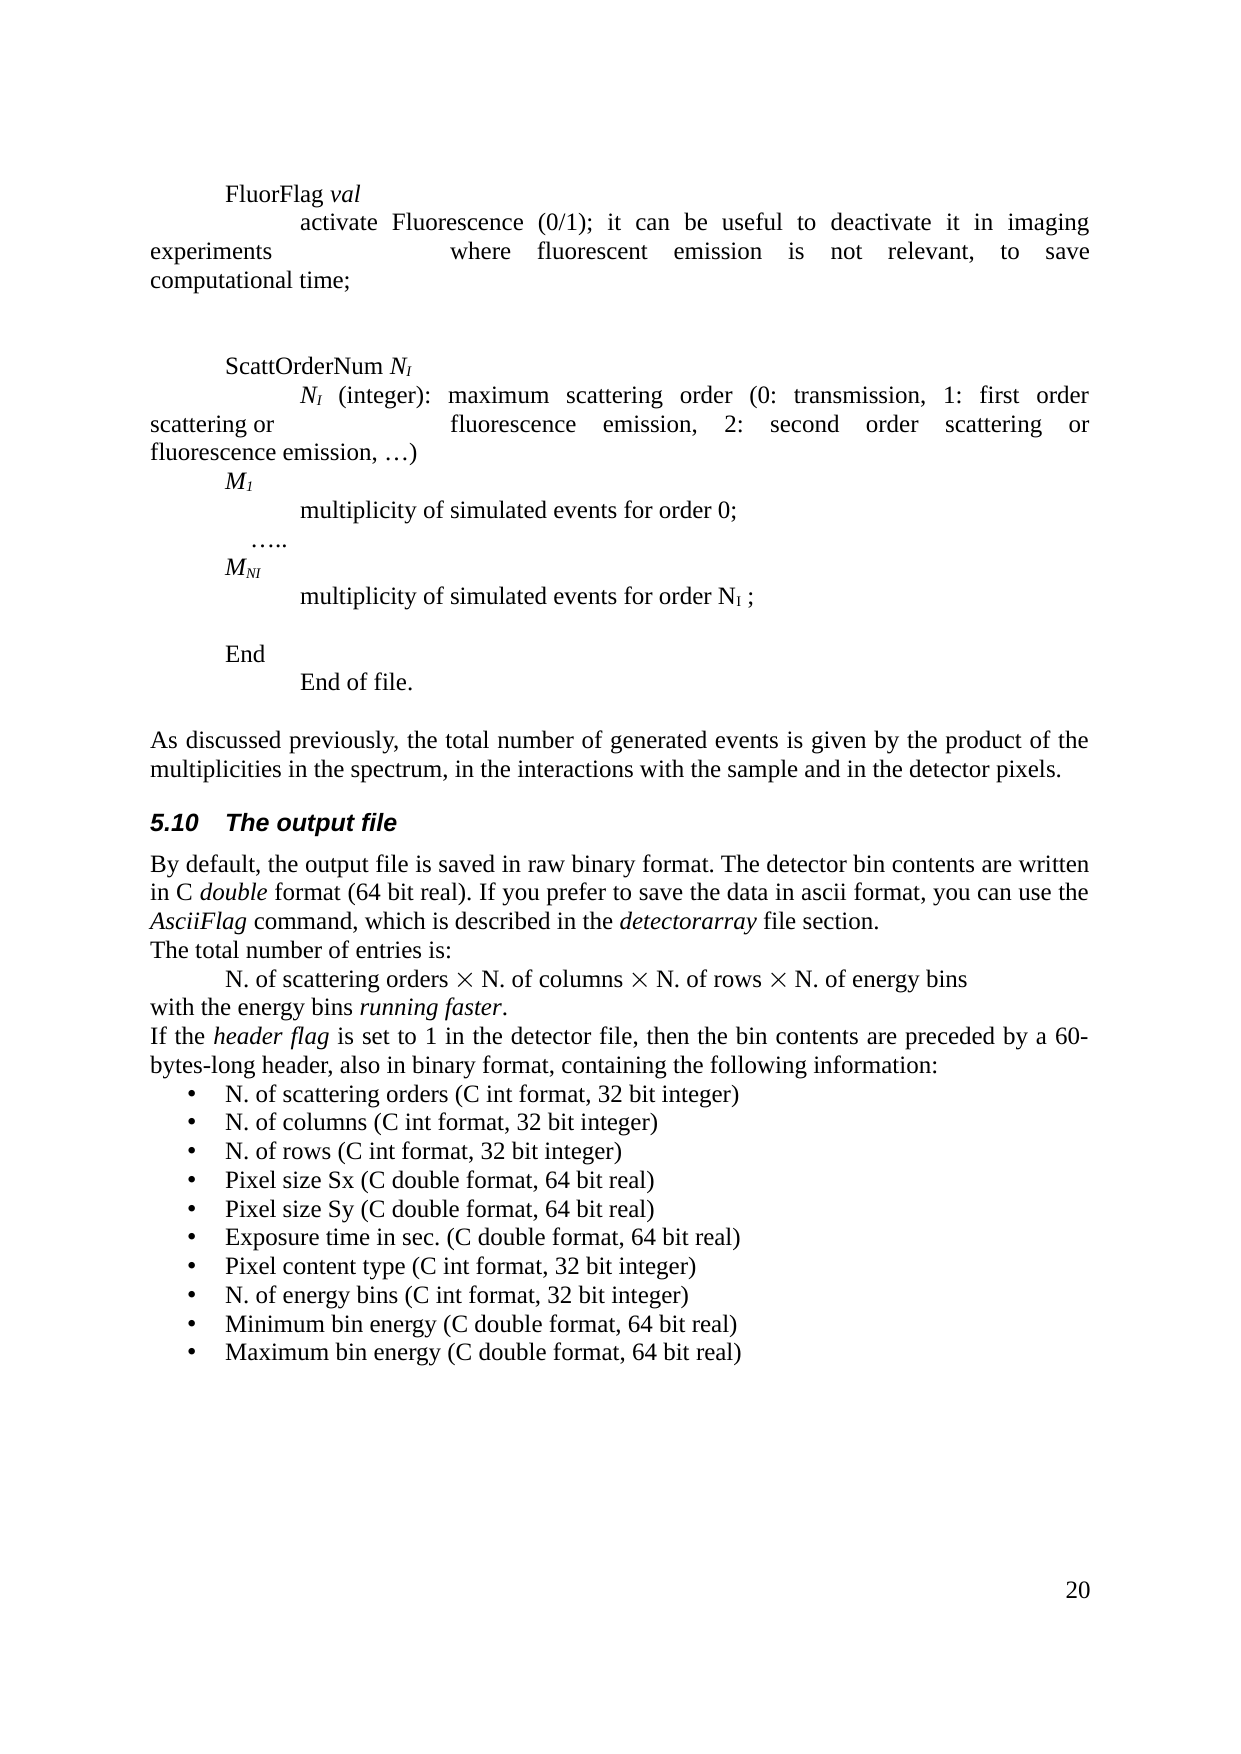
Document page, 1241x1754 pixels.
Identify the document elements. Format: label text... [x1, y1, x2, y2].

list N. of scattering orders (C int format, 32 bit integer) [187, 1079, 1090, 1107]
text activate Fluorescence (0/1); it can be useful to deactivate it in imaging experiments where fluorescent emission is not relevant, to save computational time; [150, 207, 1090, 294]
text with the energy bins running faster. [150, 992, 1090, 1021]
list Maximum bin energy (C double format, 64 bit real) [187, 1337, 1090, 1366]
text N. of scattering orders × N. of columns × N. of rows × N. of energy bins [150, 964, 1090, 992]
text By default, the output file is saved in raw binary format. The detector bin contents are written in C double format (64 bit real). If you prefer to save the data in ascii format, you can use the AsciiFlag command, which is described in the detectorarray file section. [150, 849, 1090, 935]
subtitle The output file [150, 807, 1090, 836]
text End of file. [150, 667, 1090, 696]
list Exposure time in sec. (C double format, 64 bit real) [187, 1222, 1090, 1251]
list N. of columns (C int format, 32 bit integer) [187, 1107, 1090, 1136]
list Pixel size Sy (C double format, 64 bit real) [187, 1194, 1090, 1222]
list Pixel content type (C int format, 32 bit integer) [187, 1251, 1090, 1280]
list Pixel size Sx (C double format, 64 bit real) [187, 1165, 1090, 1194]
text ….. [150, 524, 1090, 552]
text If the header flag is set to 1 in the detector file, then the bin contents are preceded by a 60-bytes-long header, also in binary format, containing the following information: [150, 1021, 1090, 1079]
text ScattOrderNum NI [150, 351, 1090, 380]
list N. of rows (C int format, 32 bit integer) [187, 1136, 1090, 1165]
text End [150, 639, 1090, 667]
text The total number of entries is: [150, 935, 1090, 964]
list Minimum bin energy (C double format, 64 bit real) [187, 1309, 1090, 1337]
text As discussed previously, the total number of generated events is given by the product of the multiplicities in the spectrum, in the interactions with the sample and in the detector pixels. [150, 725, 1090, 782]
text multiplicity of simulated events for order NI ; [150, 581, 1090, 610]
text FluorFlag val [150, 179, 1090, 207]
text MNI [150, 552, 1090, 581]
text NI (integer): maximum scattering order (0: transmission, 1: first order scattering or fluorescence emission, 2: second order scattering or fluorescence emission, …) [150, 380, 1090, 466]
text M1 [150, 466, 1090, 495]
list N. of energy bins (C int format, 32 bit integer) [187, 1280, 1090, 1309]
text multiplicity of simulated events for order 0; [150, 495, 1090, 524]
